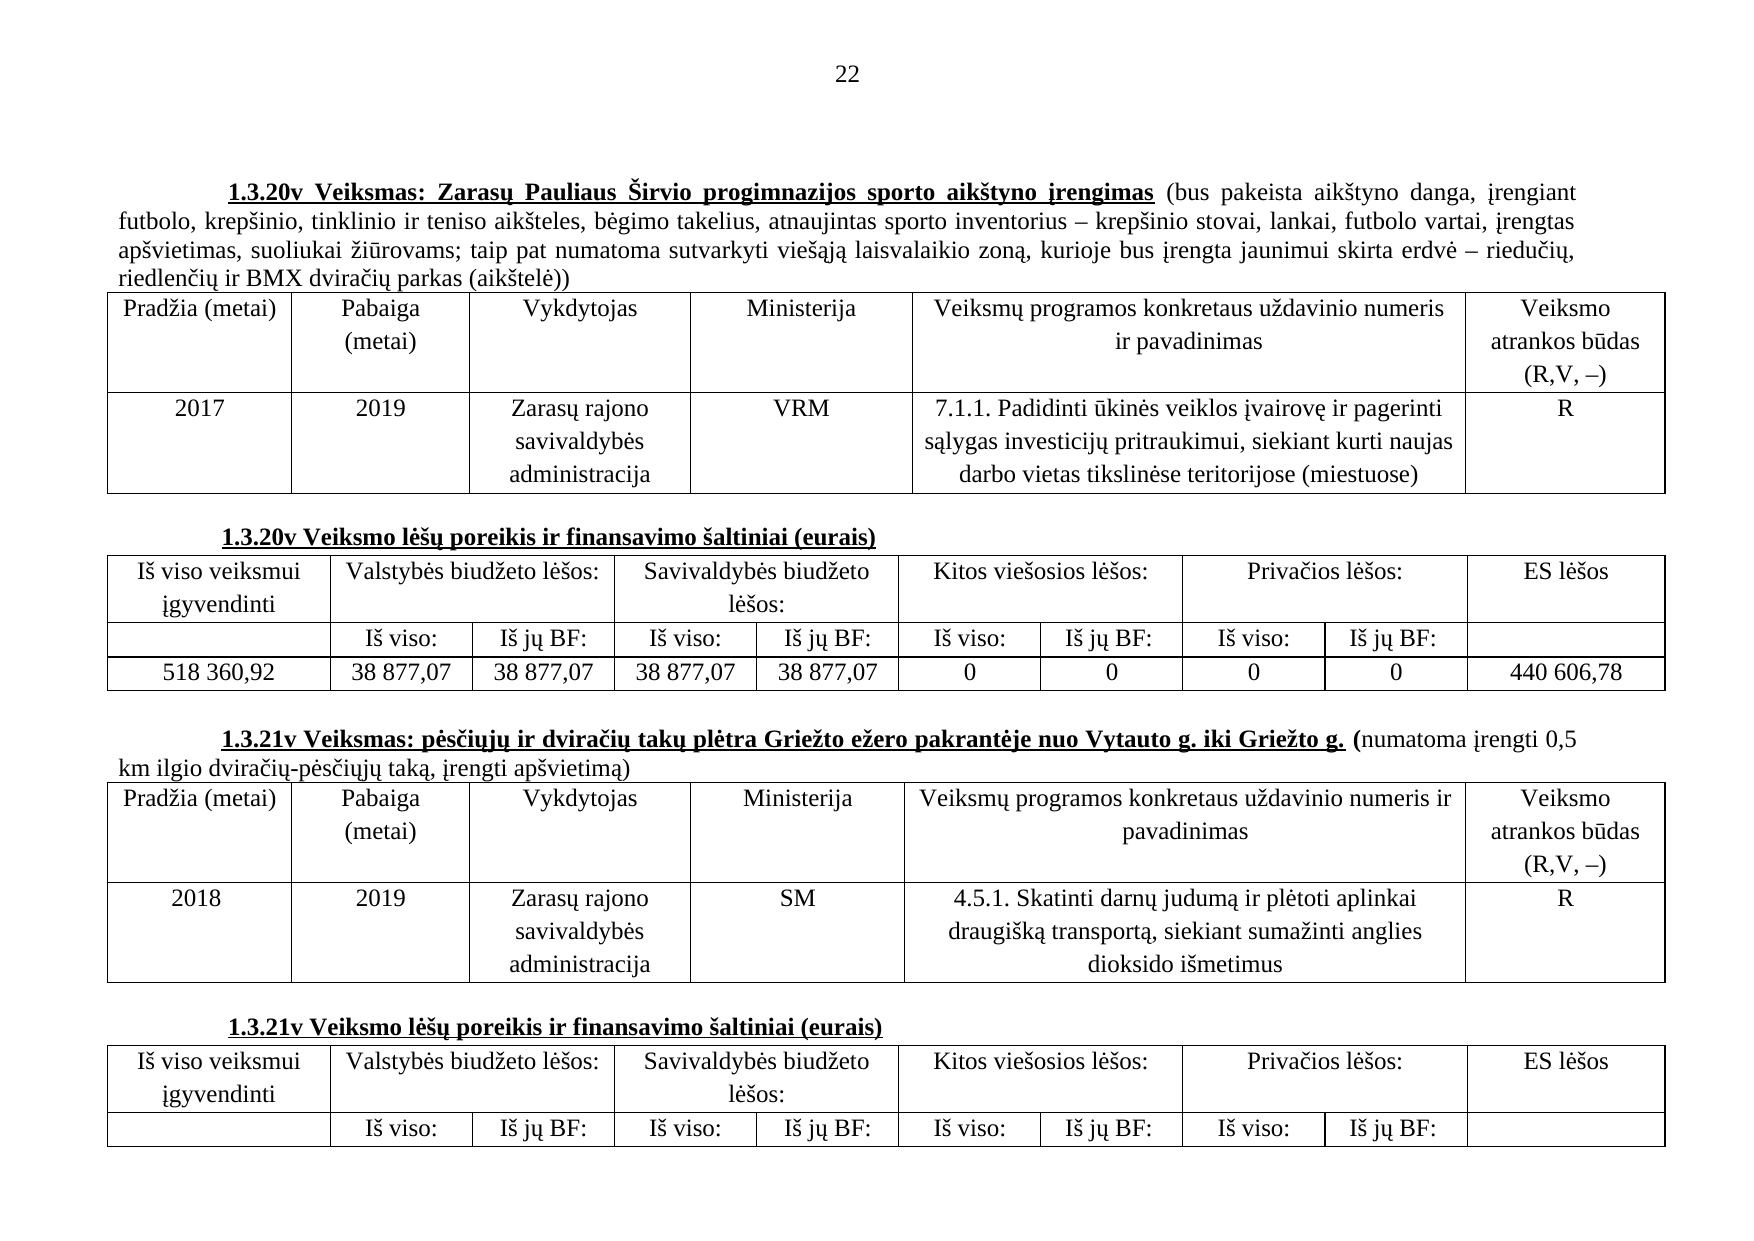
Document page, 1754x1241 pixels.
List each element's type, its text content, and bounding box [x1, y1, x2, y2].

table_cell 38 877,07 [615, 658, 756, 690]
text 1.3.20v Veiksmas: Zarasų Pauliaus Širvio progimnazijos sporto aikštyno įrengimas (bus pakeista aikštyno danga, įrengiant futbolo, krepšinio, tinklinio ir teniso aikšteles, bėgimo takelius, atnaujintas sporto inventorius – krepšinio stovai, lankai, futbolo vartai, įrengtas apšvietimas, suoliukai žiūrovams; taip pat numatoma sutvarkyti viešąją laisvalaikio zoną, kurioje bus įrengta jaunimui skirta erdvė – riedučių, riedlenčių ir BMX dviračių parkas (aikštelė)) [118, 177, 1577, 292]
table_header Ministerija [691, 293, 912, 392]
table_cell [1468, 623, 1664, 656]
table_cell 0 [1326, 658, 1467, 690]
table_header ES lėšos [1468, 556, 1664, 622]
table_header Pradžia (metai) [108, 293, 291, 392]
table_cell 440 606,78 [1468, 658, 1664, 690]
text 1.3.20v Veiksmo lėšų poreikis ir finansavimo šaltiniai (eurais) [118, 522, 1577, 551]
table_cell 0 [1041, 658, 1182, 690]
table_header Ministerija [691, 783, 904, 882]
table_cell Iš jų BF: [757, 1113, 898, 1146]
table_cell Iš jų BF: [1041, 623, 1182, 656]
table_header Valstybės biudžeto lėšos: [331, 556, 614, 622]
table_header Privačios lėšos: [1183, 556, 1467, 622]
table_cell 2019 [292, 393, 469, 492]
table_header Savivaldybės biudžeto lėšos: [615, 556, 898, 622]
table_cell 0 [899, 658, 1040, 690]
table_header Veiksmo atrankos būdas (R,V, –) [1466, 293, 1664, 392]
table_header Privačios lėšos: [1183, 1046, 1467, 1112]
table_cell Iš jų BF: [1041, 1113, 1182, 1146]
table_cell Zarasų rajono savivaldybės administracija [470, 393, 690, 492]
table_cell Iš jų BF: [473, 623, 614, 656]
table_header Kitos viešosios lėšos: [899, 1046, 1182, 1112]
table_cell 2018 [108, 883, 291, 982]
table_cell 4.5.1. Skatinti darnų judumą ir plėtoti aplinkai draugišką transportą, siekiant sumažinti anglies dioksido išmetimus [905, 883, 1465, 982]
table_cell 2017 [108, 393, 291, 492]
table_cell Zarasų rajono savivaldybės administracija [470, 883, 690, 982]
table_cell Iš viso: [1183, 1113, 1324, 1146]
table_cell VRM [691, 393, 912, 492]
table_cell 518 360,92 [108, 658, 330, 690]
table_header Veiksmų programos konkretaus uždavinio numeris ir pavadinimas [905, 783, 1465, 882]
table_cell Iš viso: [615, 1113, 756, 1146]
table_cell R [1466, 883, 1664, 982]
table_header Pabaiga (metai) [292, 783, 469, 882]
table_cell [108, 1113, 330, 1146]
text 1.3.21v Veiksmo lėšų poreikis ir finansavimo šaltiniai (eurais) [118, 1012, 1577, 1041]
table_header Pradžia (metai) [108, 783, 291, 882]
table_header Valstybės biudžeto lėšos: [331, 1046, 614, 1112]
table_header Kitos viešosios lėšos: [899, 556, 1182, 622]
table_header Pabaiga (metai) [292, 293, 469, 392]
table_cell Iš viso: [899, 623, 1040, 656]
table_cell 7.1.1. Padidinti ūkinės veiklos įvairovę ir pagerinti sąlygas investicijų pritraukimui, siekiant kurti naujas darbo vietas tikslinėse teritorijose (miestuose) [913, 393, 1465, 492]
table_header Iš viso veiksmui įgyvendinti [108, 556, 330, 622]
table_cell SM [691, 883, 904, 982]
table_header ES lėšos [1468, 1046, 1664, 1112]
table_header Savivaldybės biudžeto lėšos: [615, 1046, 898, 1112]
table_header Vykdytojas [470, 783, 690, 882]
table_header Iš viso veiksmui įgyvendinti [108, 1046, 330, 1112]
table_cell Iš viso: [615, 623, 756, 656]
table_cell R [1466, 393, 1664, 492]
table_cell Iš viso: [331, 623, 472, 656]
table_cell 38 877,07 [331, 658, 472, 690]
table_header Veiksmo atrankos būdas (R,V, –) [1466, 783, 1664, 882]
table_cell 38 877,07 [473, 658, 614, 690]
table_cell Iš jų BF: [473, 1113, 614, 1146]
table_header Veiksmų programos konkretaus uždavinio numeris ir pavadinimas [913, 293, 1465, 392]
table_cell Iš jų BF: [1326, 1113, 1467, 1146]
table_cell Iš jų BF: [1326, 623, 1467, 656]
table_cell Iš viso: [899, 1113, 1040, 1146]
table_cell 38 877,07 [757, 658, 898, 690]
table_cell Iš viso: [331, 1113, 472, 1146]
table_cell [108, 623, 330, 656]
table_cell [1468, 1113, 1664, 1146]
table_header Vykdytojas [470, 293, 690, 392]
table_cell Iš viso: [1183, 623, 1324, 656]
table_cell 0 [1183, 658, 1324, 690]
table_cell Iš jų BF: [757, 623, 898, 656]
table_cell 2019 [292, 883, 469, 982]
text 1.3.21v Veiksmas: pėsčiųjų ir dviračių takų plėtra Griežto ežero pakrantėje nuo Vytauto g. iki Griežto g. (numatoma įrengti 0,5 km ilgio dviračių-pėsčiųjų taką, įrengti apšvietimą) [118, 724, 1577, 782]
